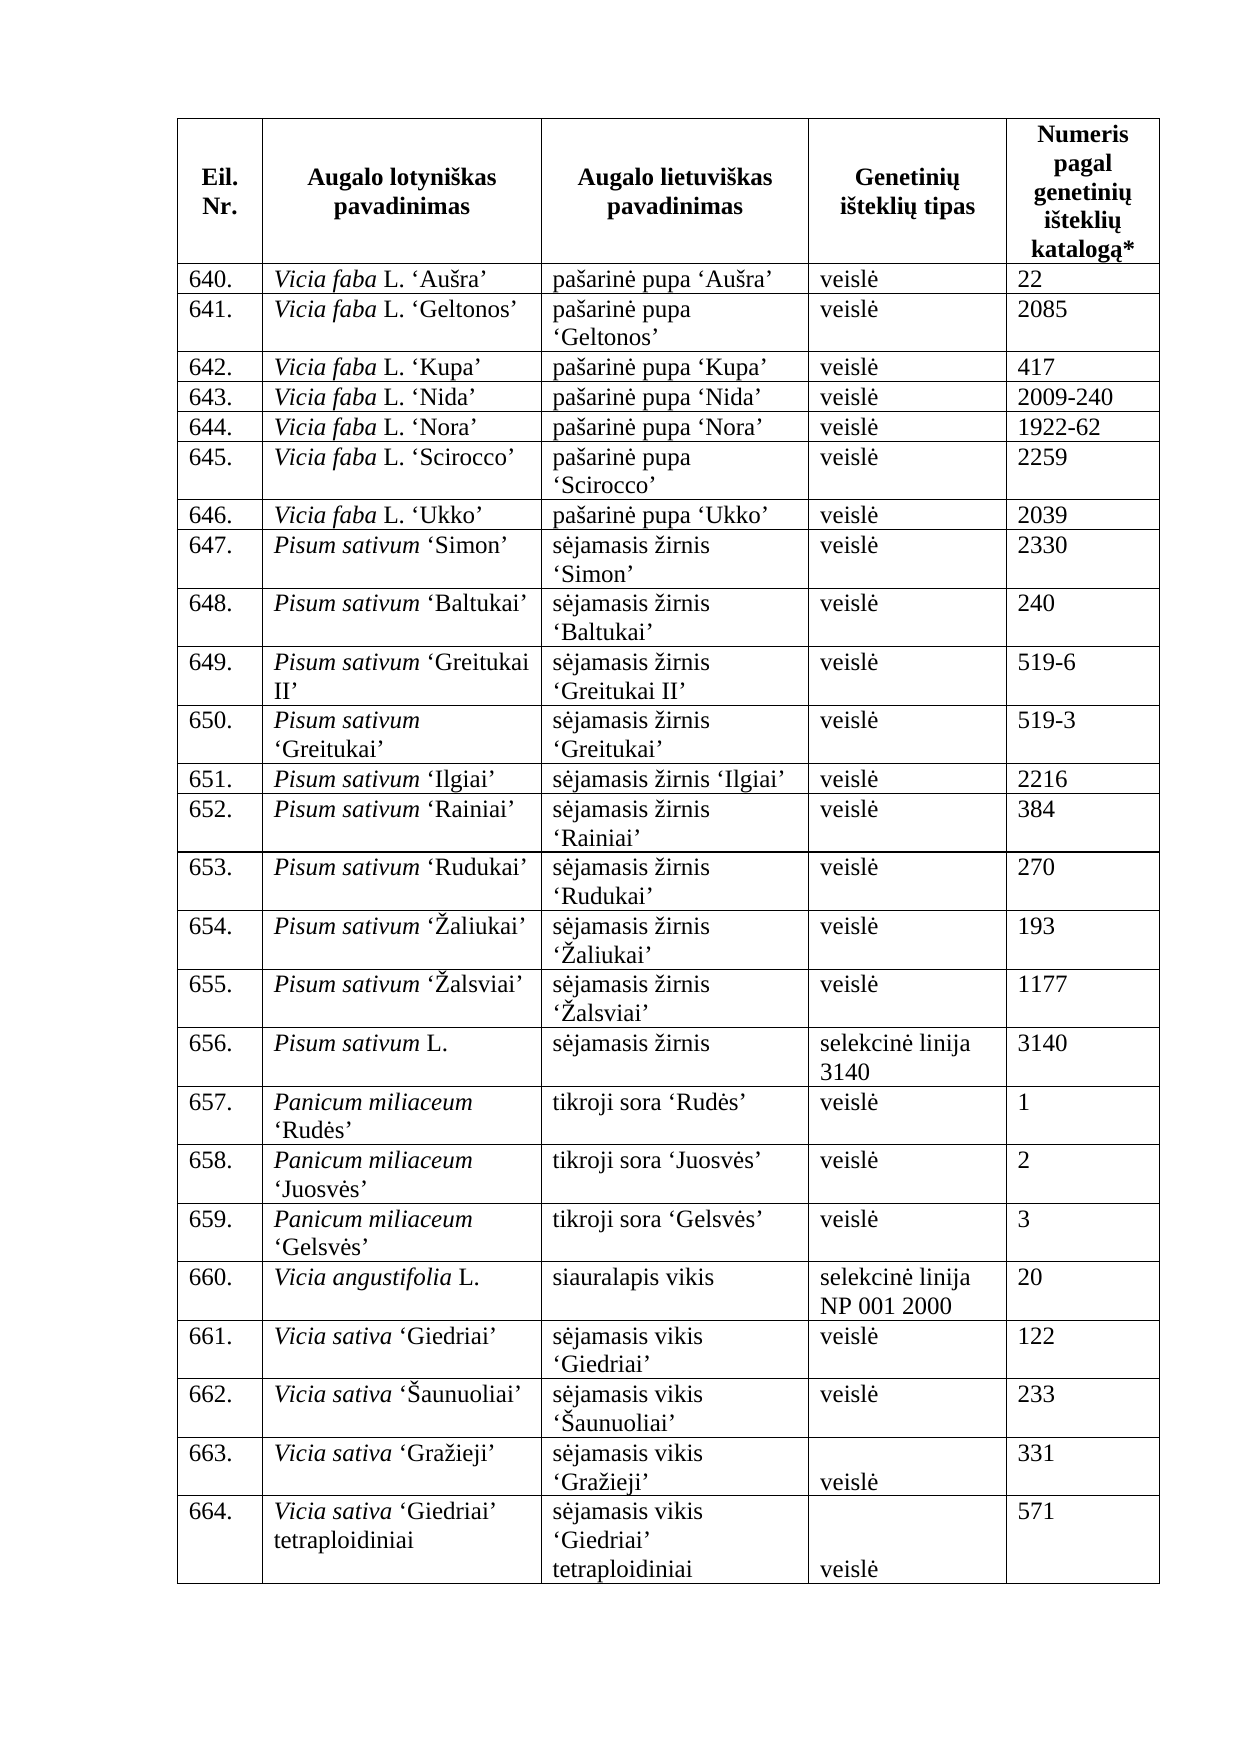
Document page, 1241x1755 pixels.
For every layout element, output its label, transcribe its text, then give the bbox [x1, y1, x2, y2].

table_cell 2 [1007, 1145, 1159, 1203]
table_cell Vicia faba L. ‘Nora’ [263, 412, 541, 441]
table_cell veislė [809, 853, 1006, 910]
table_cell Pisum sativum ‘Rainiai’ [263, 794, 541, 851]
table_cell 519-6 [1007, 647, 1159, 704]
table_header Augalo lietuviškas pavadinimas [542, 119, 808, 263]
table_cell Vicia faba L. ‘Scirocco’ [263, 442, 541, 499]
table_cell 1177 [1007, 970, 1159, 1027]
table_cell tikroji sora ‘Rudės’ [542, 1087, 808, 1144]
table_cell Pisum sativum ‘Ilgiai’ [263, 764, 541, 793]
table_cell sėjamasis žirnis ‘Greitukai II’ [542, 647, 808, 704]
table_cell Pisum sativum ‘Simon’ [263, 530, 541, 587]
table_cell siauralapis vikis [542, 1262, 808, 1320]
table_cell selekcinė linija NP 001 2000 [809, 1262, 1006, 1320]
table_cell pašarinė pupa ‘Nora’ [542, 412, 808, 441]
table_cell 122 [1007, 1321, 1159, 1378]
table_cell veislė [809, 294, 1006, 351]
table_cell Pisum sativum ‘Baltukai’ [263, 589, 541, 646]
table_cell Vicia faba L. ‘Kupa’ [263, 352, 541, 381]
table_cell 661. [178, 1321, 262, 1378]
table_cell 642. [178, 352, 262, 381]
table_cell pašarinė pupa ‘Geltonos’ [542, 294, 808, 351]
table_cell 650. [178, 706, 262, 763]
table_cell 641. [178, 294, 262, 351]
table_cell 664. [178, 1496, 262, 1583]
table_cell 2039 [1007, 500, 1159, 529]
table_cell tikroji sora ‘Gelsvės’ [542, 1204, 808, 1261]
table_cell veislė [809, 442, 1006, 499]
table_cell 659. [178, 1204, 262, 1261]
table_cell veislė [809, 647, 1006, 704]
table_cell sėjamasis vikis ‘Šaunuoliai’ [542, 1379, 808, 1437]
table_cell 270 [1007, 853, 1159, 910]
table_cell 20 [1007, 1262, 1159, 1320]
table_cell veislė [809, 911, 1006, 968]
table_cell 662. [178, 1379, 262, 1437]
table_cell sėjamasis vikis ‘Giedriai’ [542, 1321, 808, 1378]
table_cell Vicia faba L. ‘Aušra’ [263, 264, 541, 293]
table_cell sėjamasis žirnis ‘Greitukai’ [542, 706, 808, 763]
table_cell 2009-240 [1007, 382, 1159, 411]
table_cell Pisum sativum ‘Žalsviai’ [263, 970, 541, 1027]
table_cell veislė [809, 500, 1006, 529]
table_cell 645. [178, 442, 262, 499]
table_cell 2330 [1007, 530, 1159, 587]
table_cell Vicia sativa ‘Šaunuoliai’ [263, 1379, 541, 1437]
table_cell Vicia faba L. ‘Nida’ [263, 382, 541, 411]
table_cell veislė [809, 1438, 1006, 1495]
table_cell sėjamasis žirnis ‘Simon’ [542, 530, 808, 587]
table_cell sėjamasis žirnis ‘Ilgiai’ [542, 764, 808, 793]
table_header Numeris pagal genetinių išteklių katalogą* [1007, 119, 1159, 263]
table_cell 652. [178, 794, 262, 851]
table_cell 1922-62 [1007, 412, 1159, 441]
table_header Genetinių išteklių tipas [809, 119, 1006, 263]
table_cell Pisum sativum ‘Žaliukai’ [263, 911, 541, 968]
table_cell sėjamasis žirnis [542, 1028, 808, 1086]
table_cell 519-3 [1007, 706, 1159, 763]
table_cell 1 [1007, 1087, 1159, 1144]
table_cell 571 [1007, 1496, 1159, 1583]
table_cell veislė [809, 412, 1006, 441]
table_cell veislė [809, 1496, 1006, 1583]
table_cell veislė [809, 1204, 1006, 1261]
table_cell 647. [178, 530, 262, 587]
table_cell veislė [809, 352, 1006, 381]
table_cell 193 [1007, 911, 1159, 968]
table_cell sėjamasis vikis ‘Giedriai’ tetraploidiniai [542, 1496, 808, 1583]
table_cell 3140 [1007, 1028, 1159, 1086]
table_cell 646. [178, 500, 262, 529]
table_cell veislė [809, 1087, 1006, 1144]
table_cell sėjamasis žirnis ‘Baltukai’ [542, 589, 808, 646]
table_cell 657. [178, 1087, 262, 1144]
table_cell Vicia angustifolia L. [263, 1262, 541, 1320]
table_cell 643. [178, 382, 262, 411]
table_cell veislė [809, 382, 1006, 411]
table_cell 658. [178, 1145, 262, 1203]
table_cell 331 [1007, 1438, 1159, 1495]
table_cell veislė [809, 264, 1006, 293]
table_cell 649. [178, 647, 262, 704]
table_cell pašarinė pupa ‘Scirocco’ [542, 442, 808, 499]
table_cell pašarinė pupa ‘Ukko’ [542, 500, 808, 529]
table_cell 22 [1007, 264, 1159, 293]
table_cell sėjamasis žirnis ‘Žalsviai’ [542, 970, 808, 1027]
table_cell veislė [809, 1145, 1006, 1203]
table_header Augalo lotyniškas pavadinimas [263, 119, 541, 263]
table_cell veislė [809, 764, 1006, 793]
table_cell Vicia faba L. ‘Ukko’ [263, 500, 541, 529]
table_cell 2216 [1007, 764, 1159, 793]
table_cell 384 [1007, 794, 1159, 851]
table_cell 240 [1007, 589, 1159, 646]
table_cell veislė [809, 970, 1006, 1027]
table_cell selekcinė linija 3140 [809, 1028, 1006, 1086]
table_cell pašarinė pupa ‘Nida’ [542, 382, 808, 411]
table_cell Vicia faba L. ‘Geltonos’ [263, 294, 541, 351]
table_cell sėjamasis žirnis ‘Rudukai’ [542, 853, 808, 910]
table_cell veislė [809, 706, 1006, 763]
table_cell tikroji sora ‘Juosvės’ [542, 1145, 808, 1203]
table_cell 640. [178, 264, 262, 293]
table_cell 656. [178, 1028, 262, 1086]
table_cell veislė [809, 1379, 1006, 1437]
table_header Eil. Nr. [178, 119, 262, 263]
table_cell Pisum sativum ‘Greitukai II’ [263, 647, 541, 704]
table_cell Pisum sativum L. [263, 1028, 541, 1086]
table_cell Vicia sativa ‘Gražieji’ [263, 1438, 541, 1495]
table_cell 655. [178, 970, 262, 1027]
table_cell Pisum sativum ‘Rudukai’ [263, 853, 541, 910]
table_cell 2085 [1007, 294, 1159, 351]
table_cell Panicum miliaceum ‘Gelsvės’ [263, 1204, 541, 1261]
table_cell veislė [809, 1321, 1006, 1378]
table_cell pašarinė pupa ‘Aušra’ [542, 264, 808, 293]
table_cell sėjamasis žirnis ‘Rainiai’ [542, 794, 808, 851]
table_cell veislė [809, 530, 1006, 587]
table_cell pašarinė pupa ‘Kupa’ [542, 352, 808, 381]
table_cell Vicia sativa ‘Giedriai’ tetraploidiniai [263, 1496, 541, 1583]
table_cell 3 [1007, 1204, 1159, 1261]
table_cell 660. [178, 1262, 262, 1320]
table_cell Vicia sativa ‘Giedriai’ [263, 1321, 541, 1378]
table_cell 644. [178, 412, 262, 441]
table_cell 663. [178, 1438, 262, 1495]
table_cell 651. [178, 764, 262, 793]
table_cell 653. [178, 853, 262, 910]
table_cell 417 [1007, 352, 1159, 381]
table_cell sėjamasis žirnis ‘Žaliukai’ [542, 911, 808, 968]
table_cell veislė [809, 794, 1006, 851]
table_cell Panicum miliaceum ‘Rudės’ [263, 1087, 541, 1144]
table_cell sėjamasis vikis ‘Gražieji’ [542, 1438, 808, 1495]
table_cell 233 [1007, 1379, 1159, 1437]
table_cell Pisum sativum ‘Greitukai’ [263, 706, 541, 763]
table_cell Panicum miliaceum ‘Juosvės’ [263, 1145, 541, 1203]
table_cell 2259 [1007, 442, 1159, 499]
table_cell veislė [809, 589, 1006, 646]
table_cell 648. [178, 589, 262, 646]
table_cell 654. [178, 911, 262, 968]
